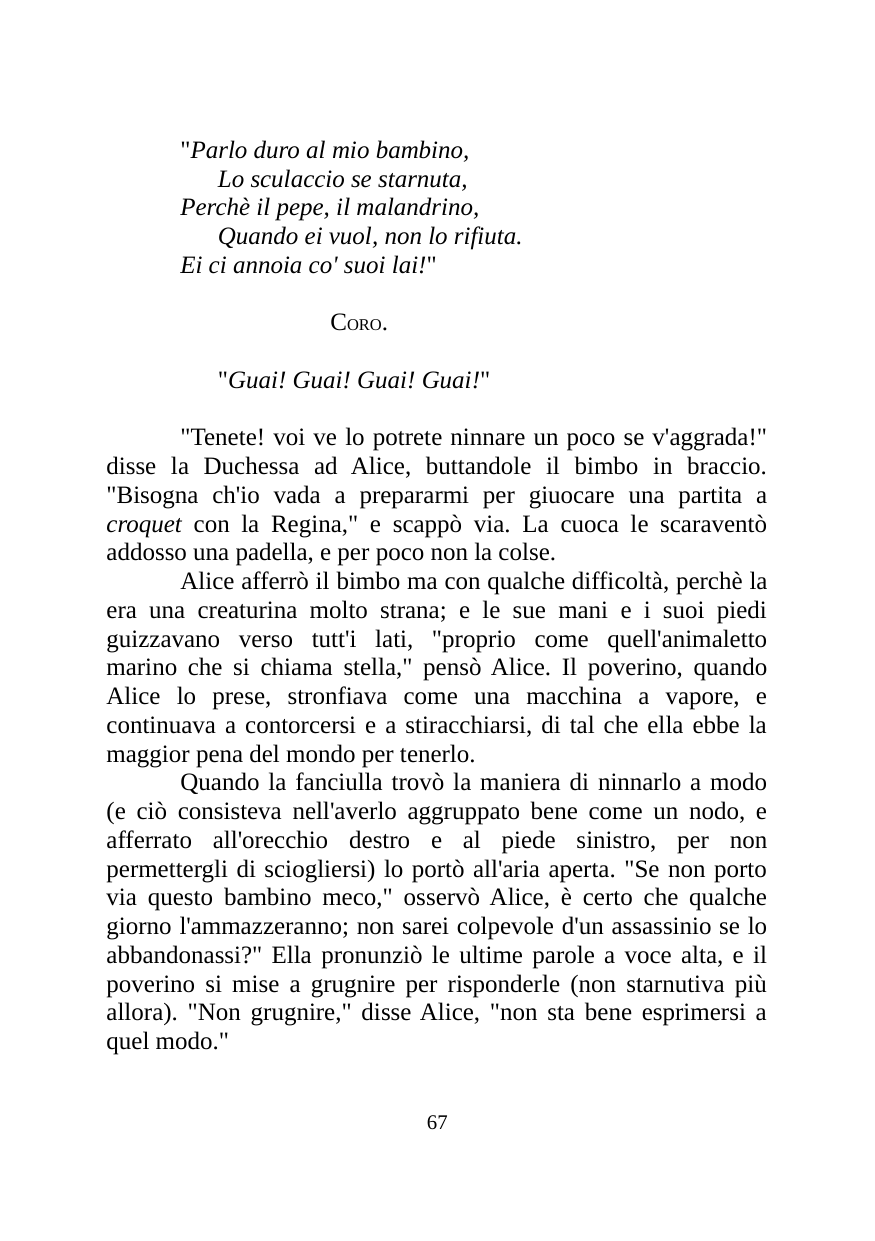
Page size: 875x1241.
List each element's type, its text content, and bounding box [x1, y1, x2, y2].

text "Parlo duro al mio bambino, [106, 135, 768, 164]
text Alice afferrò il bimbo ma con qualche difficoltà, perchè la era una creaturina molto strana; e le sue mani e i suoi piedi guizzavano verso tutt'i lati, "proprio come quell'animaletto marino che si chiama stella," pensò Alice. Il poverino, quando Alice lo prese, stronfiava come una macchina a vapore, e continuava a contorcersi e a stiracchiarsi, di tal che ella ebbe la maggior pena del mondo per tenerlo. [106, 566, 768, 767]
text Quando la fanciulla trovò la maniera di ninnarlo a modo (e ciò consisteva nell'averlo aggruppato bene come un nodo, e afferrato all'orecchio destro e al piede sinistro, per non permettergli di sciogliersi) lo portò all'aria aperta. "Se non porto via questo bambino meco," osservò Alice, è certo che qualche giorno l'ammazzeranno; non sarei colpevole d'un assassinio se lo abbandonassi?" Ella pronunziò le ultime parole a voce alta, e il poverino si mise a grugnire per risponderle (non starnutiva più allora). "Non grugnire," disse Alice, "non sta bene esprimersi a quel modo." [106, 767, 768, 1055]
text Ei ci annoia co' suoi lai!" [106, 250, 768, 279]
text "Tenete! voi ve lo potrete ninnare un poco se v'aggrada!" disse la Duchessa ad Alice, buttandole il bimbo in braccio. "Bisogna ch'io vada a prepararmi per giuocare una partita a croquet con la Regina," e scappò via. La cuoca le scaraventò addosso una padella, e per poco non la colse. [106, 422, 768, 566]
text "Guai! Guai! Guai! Guai!" [144, 365, 768, 394]
text Coro. [256, 307, 768, 336]
text Lo sculaccio se starnuta, [144, 164, 768, 192]
text Quando ei vuol, non lo rifiuta. [144, 221, 768, 250]
text Perchè il pepe, il malandrino, [106, 192, 768, 221]
